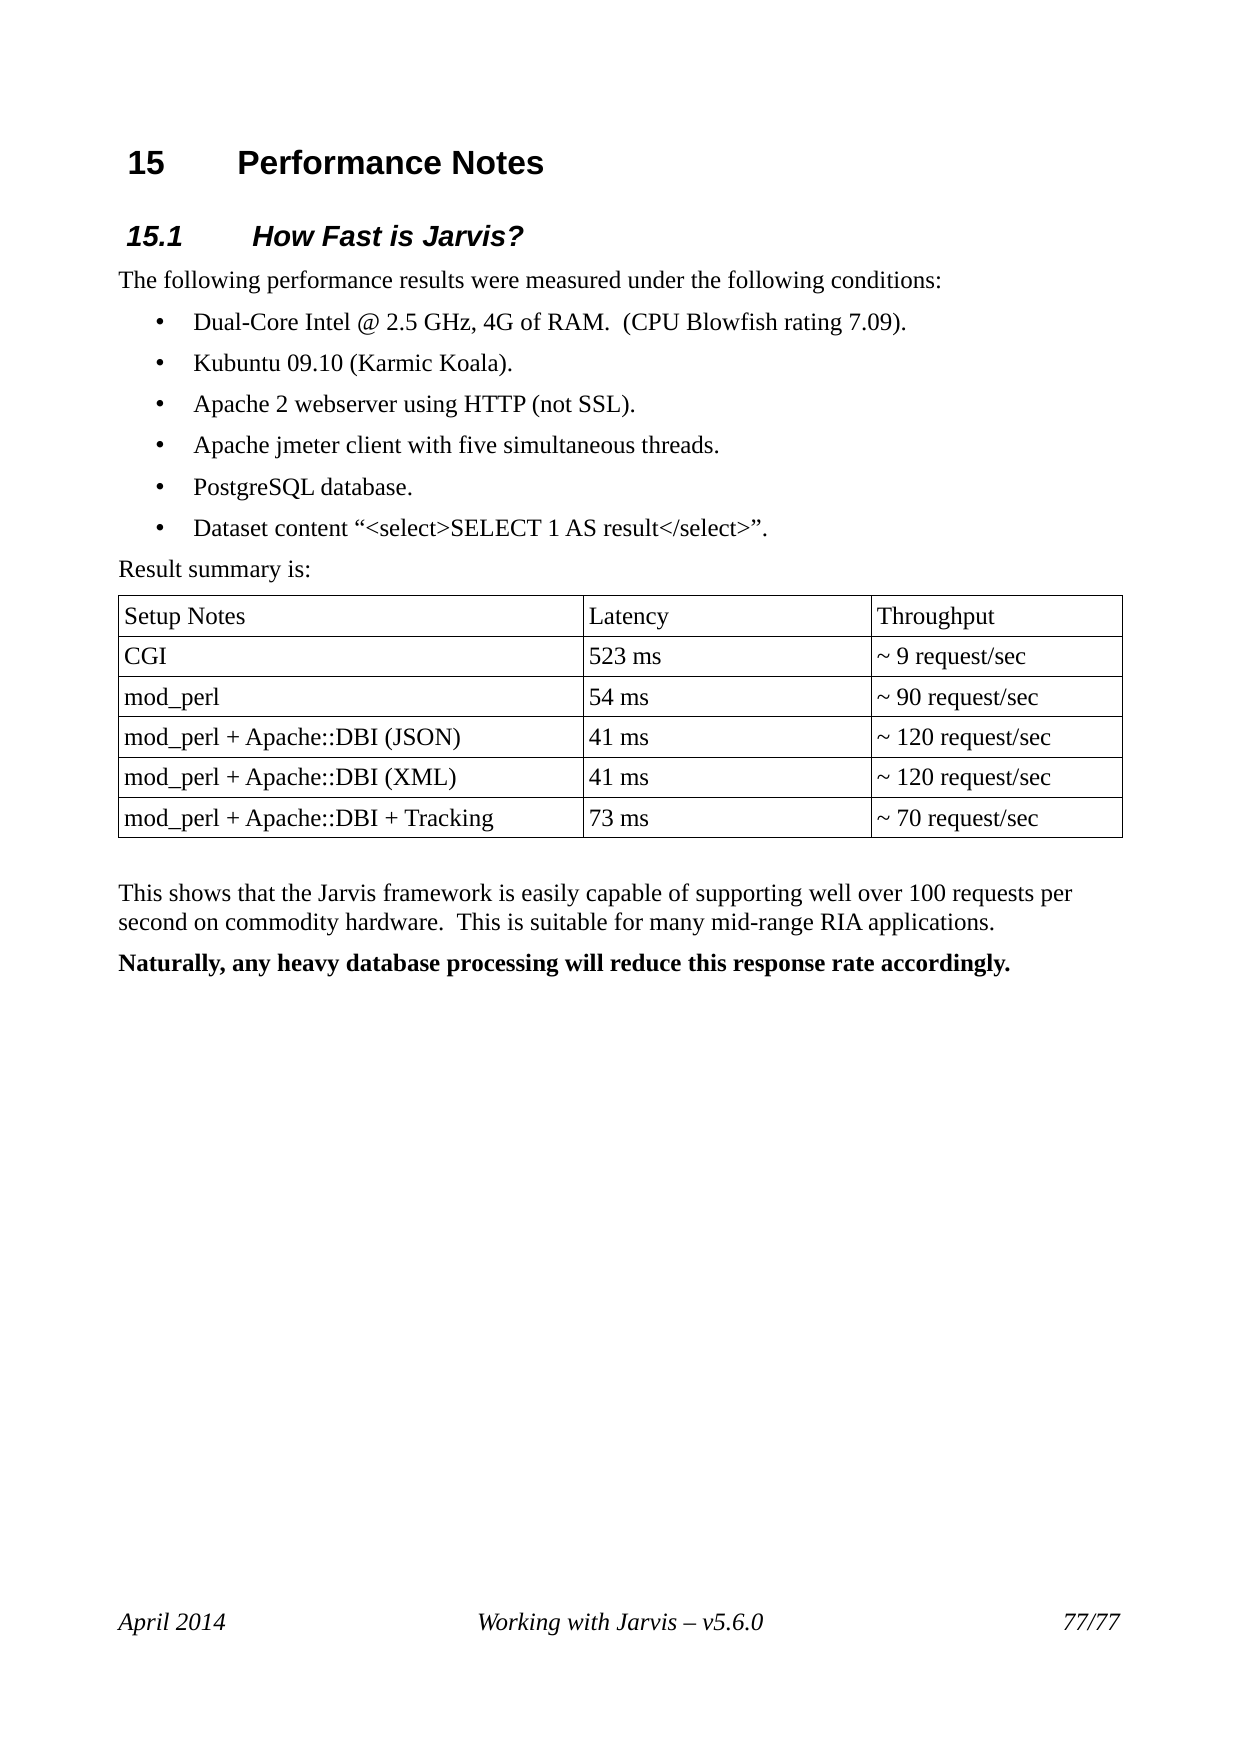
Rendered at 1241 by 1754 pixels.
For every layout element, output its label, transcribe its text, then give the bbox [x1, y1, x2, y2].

table_cell 54 ms [584, 677, 871, 716]
table_header Setup Notes [119, 596, 583, 636]
table_cell 73 ms [584, 798, 871, 837]
table_cell 523 ms [584, 637, 871, 676]
table_cell 41 ms [584, 758, 871, 797]
list Kubuntu 09.10 (Karmic Koala). [156, 348, 1122, 377]
list Dual-Core Intel @ 2.5 GHz, 4G of RAM. (CPU Blowfish rating 7.09). [156, 307, 1122, 335]
table_cell mod_perl + Apache::DBI (JSON) [119, 717, 583, 757]
table_cell ~ 120 request/sec [872, 758, 1122, 797]
list Apache jmeter client with five simultaneous threads. [156, 430, 1122, 459]
table_cell mod_perl [119, 677, 583, 716]
table_cell 41 ms [584, 717, 871, 757]
table_cell ~ 120 request/sec [872, 717, 1122, 757]
table_cell ~ 70 request/sec [872, 798, 1122, 837]
text The following performance results were measured under the following conditions: [118, 265, 1122, 294]
table_cell mod_perl + Apache::DBI (XML) [119, 758, 583, 797]
text Naturally, any heavy database processing will reduce this response rate accordingly. [118, 948, 1122, 977]
table_header Throughput [872, 596, 1122, 636]
list Apache 2 webserver using HTTP (not SSL). [156, 389, 1122, 418]
subtitle How Fast is Jarvis? [118, 219, 1122, 253]
table_cell ~ 90 request/sec [872, 677, 1122, 716]
text Result summary is: [118, 554, 1122, 583]
subtitle Performance Notes [118, 143, 1122, 182]
text This shows that the Jarvis framework is easily capable of supporting well over 100 requests per second on commodity hardware. This is suitable for many mid-range RIA applications. [118, 878, 1122, 936]
table_cell mod_perl + Apache::DBI + Tracking [119, 798, 583, 837]
list Dataset content “<select>SELECT 1 AS result</select>”. [156, 513, 1122, 542]
table_cell CGI [119, 637, 583, 676]
list PostgreSQL database. [156, 472, 1122, 500]
table_cell ~ 9 request/sec [872, 637, 1122, 676]
table_header Latency [584, 596, 871, 636]
